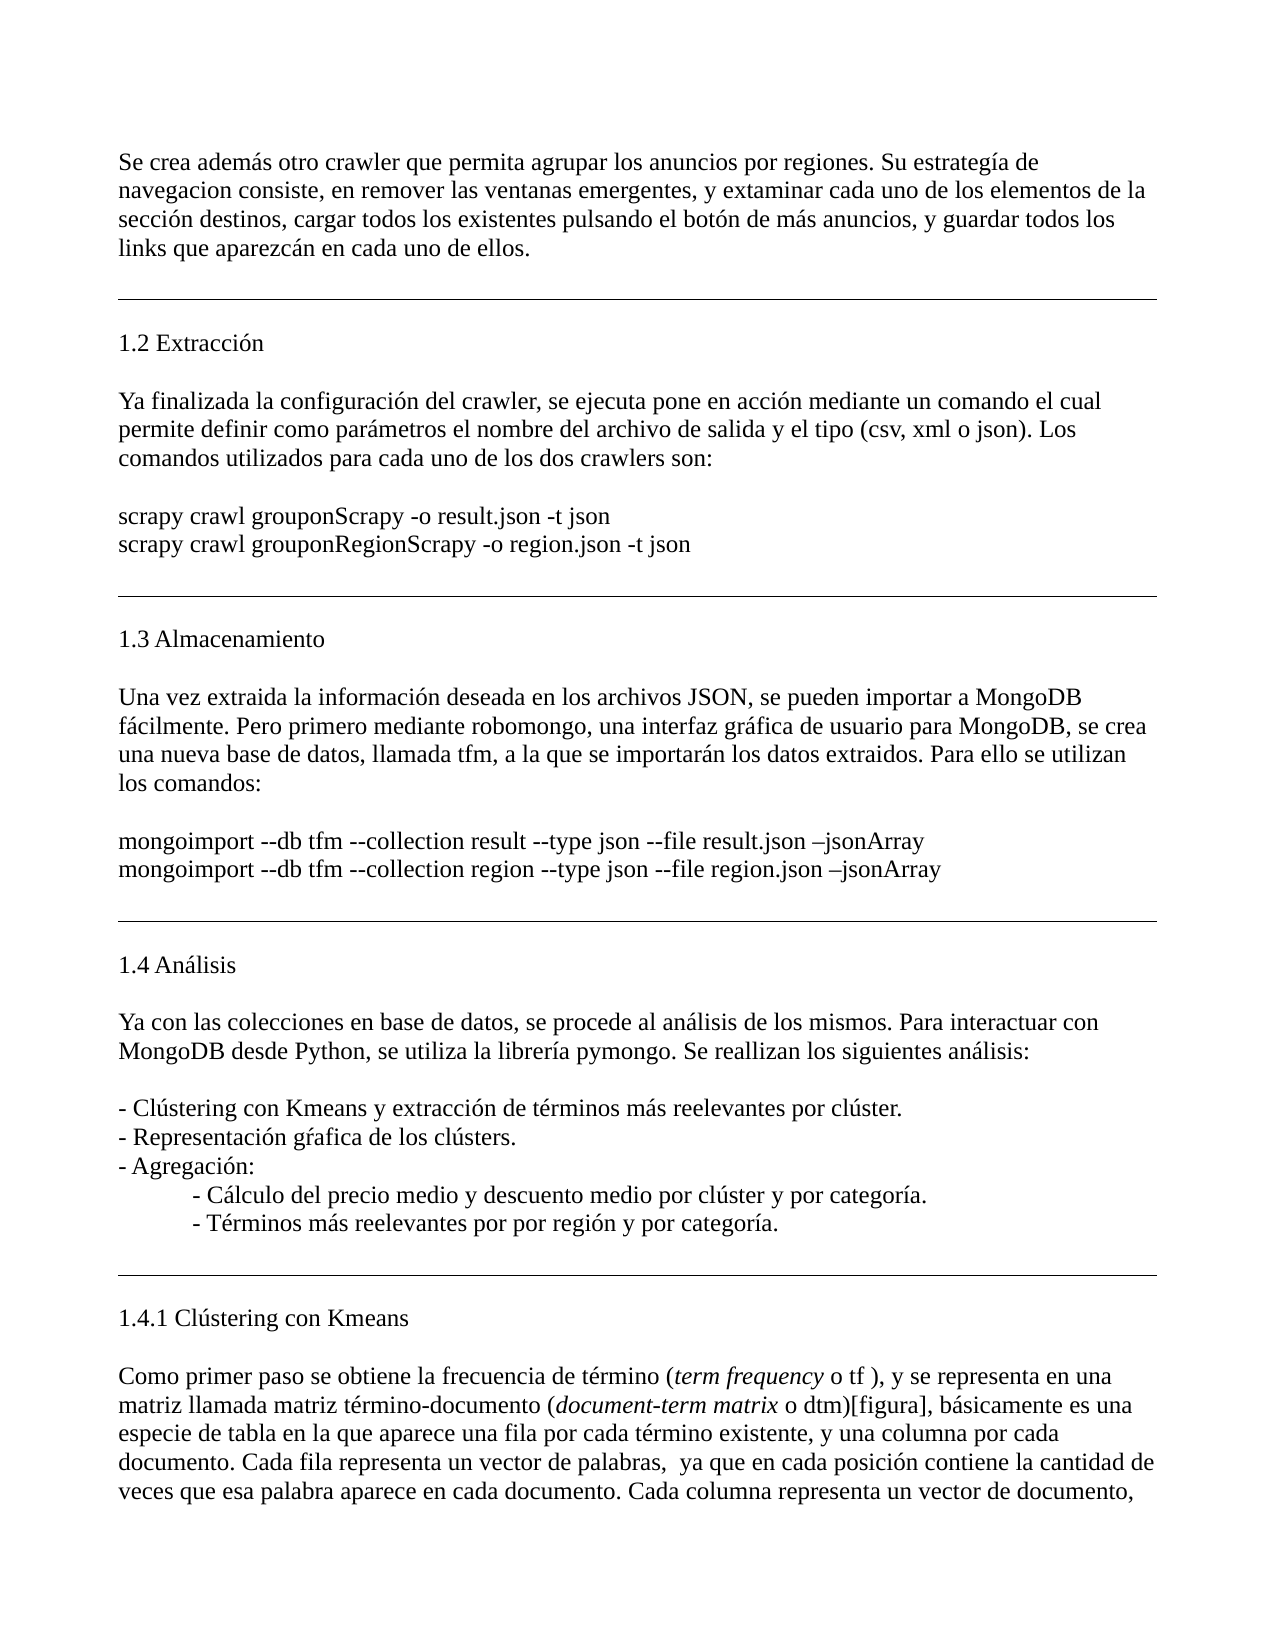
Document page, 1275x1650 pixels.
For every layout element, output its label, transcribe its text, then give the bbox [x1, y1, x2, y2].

text Se crea además otro crawler que permita agrupar los anuncios por regiones. Su estrategía de navegacion consiste, en remover las ventanas emergentes, y extaminar cada uno de los elementos de la sección destinos, cargar todos los existentes pulsando el botón de más anuncios, y guardar todos los links que aparezcán en cada uno de ellos. [118, 147, 1157, 262]
text scrapy crawl grouponRegionScrapy -o region.json -t json [118, 529, 1157, 558]
text - Representación gŕafica de los clústers. [118, 1122, 1157, 1151]
text - Términos más reelevantes por por región y por categoría. [118, 1208, 1157, 1237]
text mongoimport --db tfm --collection result --type json --file result.json –jsonArray [118, 826, 1157, 854]
text Una vez extraida la información deseada en los archivos JSON, se pueden importar a MongoDB fácilmente. Pero primero mediante robomongo, una interfaz gráfica de usuario para MongoDB, se crea una nueva base de datos, llamada tfm, a la que se importarán los datos extraidos. Para ello se utilizan los comandos: [118, 682, 1157, 797]
text 1.2 Extracción [118, 328, 1157, 357]
text Ya con las colecciones en base de datos, se procede al análisis de los mismos. Para interactuar con MongoDB desde Python, se utiliza la librería pymongo. Se reallizan los siguientes análisis: [118, 1007, 1157, 1065]
text 1.4 Análisis [118, 950, 1157, 978]
text 1.4.1 Clústering con Kmeans [118, 1303, 1157, 1332]
text mongoimport --db tfm --collection region --type json --file region.json –jsonArray [118, 854, 1157, 883]
text scrapy crawl grouponScrapy -o result.json -t json [118, 501, 1157, 529]
text - Clústering con Kmeans y extracción de términos más reelevantes por clúster. [118, 1093, 1157, 1122]
text 1.3 Almacenamiento [118, 624, 1157, 653]
text - Cálculo del precio medio y descuento medio por clúster y por categoría. [118, 1180, 1157, 1208]
text Como primer paso se obtiene la frecuencia de término (term frequency o tf ), y se representa en una matriz llamada matriz término-documento (document-term matrix o dtm)[figura], básicamente es una especie de tabla en la que aparece una fila por cada término existente, y una columna por cada documento. Cada fila representa un vector de palabras, ya que en cada posición contiene la cantidad de veces que esa palabra aparece en cada documento. Cada columna representa un vector de documento, [118, 1361, 1157, 1505]
text - Agregación: [118, 1151, 1157, 1180]
text Ya finalizada la configuración del crawler, se ejecuta pone en acción mediante un comando el cual permite definir como parámetros el nombre del archivo de salida y el tipo (csv, xml o json). Los comandos utilizados para cada uno de los dos crawlers son: [118, 386, 1157, 472]
